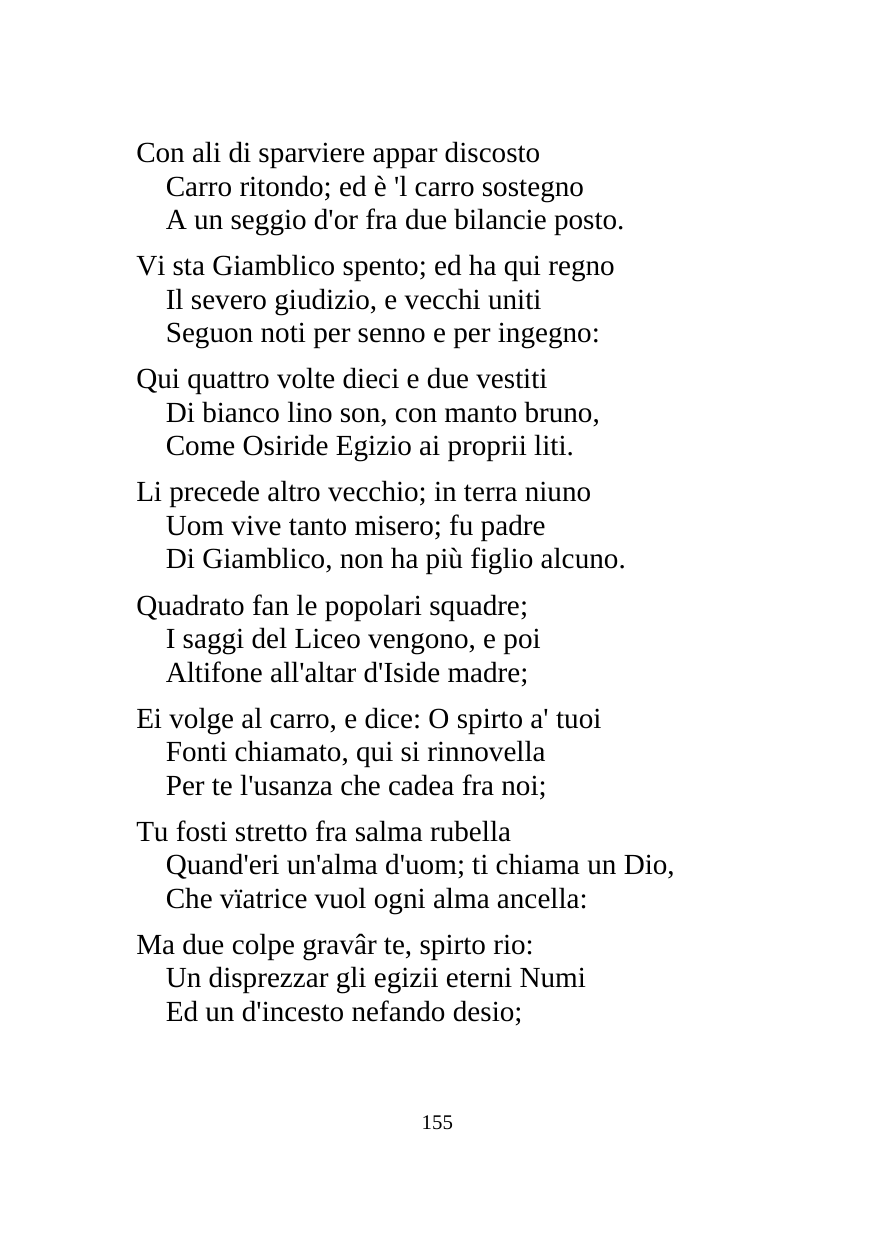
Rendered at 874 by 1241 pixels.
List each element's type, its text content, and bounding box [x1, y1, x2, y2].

text Ma due colpe gravâr te, spirto rio: Un disprezzar gli egizii eterni Numi Ed un d'incesto nefando desio; [136, 927, 768, 1028]
text Tu fosti stretto fra salma rubella Quand'eri un'alma d'uom; ti chiama un Dio, Che vïatrice vuol ogni alma ancella: [136, 814, 768, 914]
text Vi sta Giamblico spento; ed ha qui regno Il severo giudizio, e vecchi uniti Seguon noti per senno e per ingegno: [136, 248, 768, 349]
text Li precede altro vecchio; in terra niuno Uom vive tanto misero; fu padre Di Giamblico, non ha più figlio alcuno. [136, 474, 768, 575]
text Qui quattro volte dieci e due vestiti Di bianco lino son, con manto bruno, Come Osiride Egizio ai proprii liti. [136, 361, 768, 462]
text Con ali di sparviere appar discosto Carro ritondo; ed è 'l carro sostegno A un seggio d'or fra due bilancie posto. [136, 135, 768, 236]
text Ei volge al carro, e dice: O spirto a' tuoi Fonti chiamato, qui si rinnovella Per te l'usanza che cadea fra noi; [136, 701, 768, 801]
text Quadrato fan le popolari squadre; I saggi del Liceo vengono, e poi Altifone all'altar d'Iside madre; [136, 588, 768, 688]
